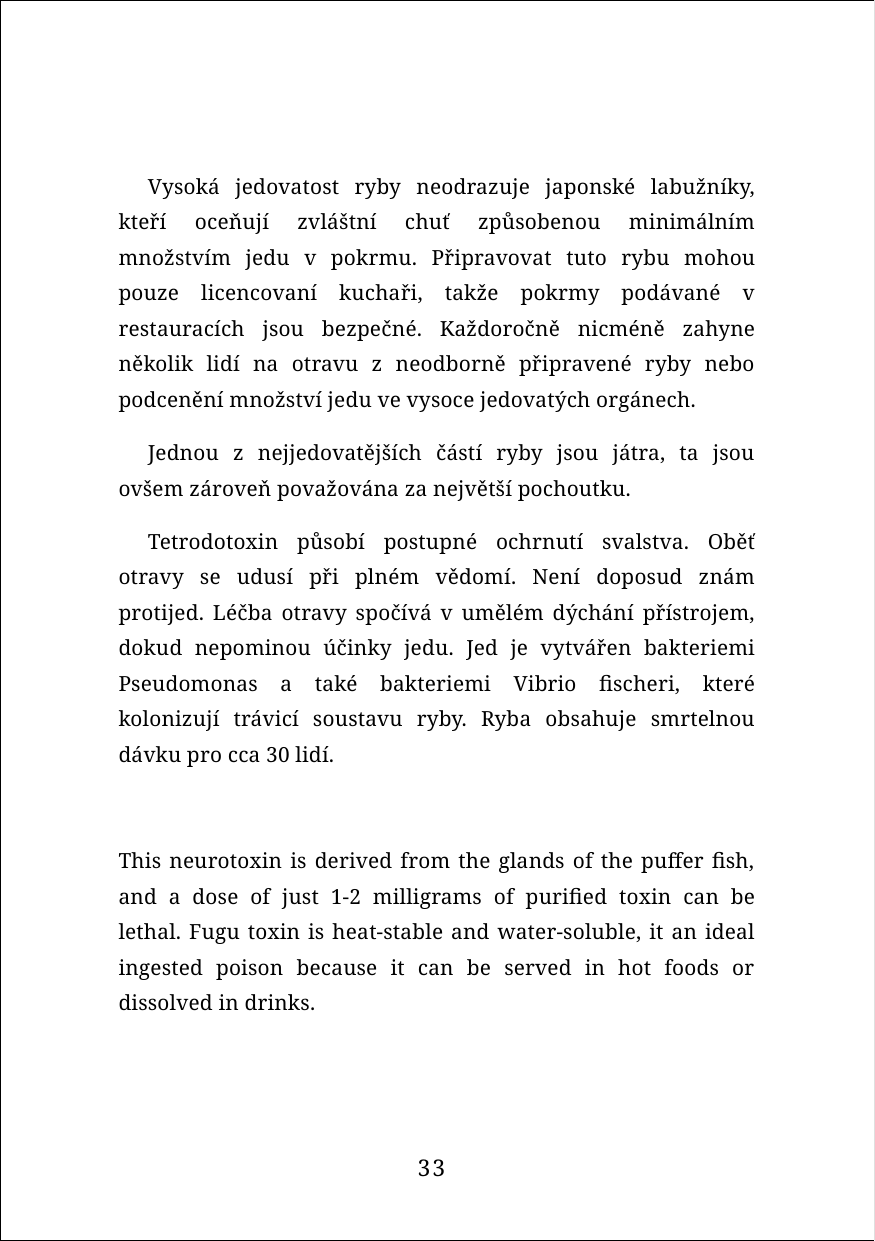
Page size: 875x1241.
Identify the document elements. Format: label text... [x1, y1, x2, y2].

text Vysoká jedovatost ryby neodrazuje japonské labužníky, kteří oceňují zvláštní chuť způsobenou minimálním množstvím jedu v pokrmu. Připravovat tuto rybu mohou pouze licencovaní kuchaři, takže pokrmy podávané v restauracích jsou bezpečné. Každoročně nicméně zahyne několik lidí na otravu z neodborně připravené ryby nebo podcenění množství jedu ve vysoce jedovatých orgánech. [118, 172, 756, 413]
text Jednou z nejjedovatějších částí ryby jsou játra, ta jsou ovšem zároveň považována za největší pochoutku. [118, 438, 756, 502]
text Tetrodotoxin působí postupné ochrnutí svalstva. Oběť otravy se udusí při plném vědomí. Není doposud znám protijed. Léčba otravy spočívá v umělém dýchání přístrojem, dokud nepominou účinky jedu. Jed je vytvářen bakteriemi Pseudomonas a také bakteriemi Vibrio fischeri, které kolonizují trávicí soustavu ryby. Ryba obsahuje smrtelnou dávku pro cca 30 lidí. [118, 527, 756, 768]
text This neurotoxin is derived from the glands of the puffer fish, and a dose of just 1-2 milligrams of purified toxin can be lethal. Fugu toxin is heat-stable and water-soluble, it an ideal ingested poison because it can be served in hot foods or dissolved in drinks. [118, 846, 756, 1017]
